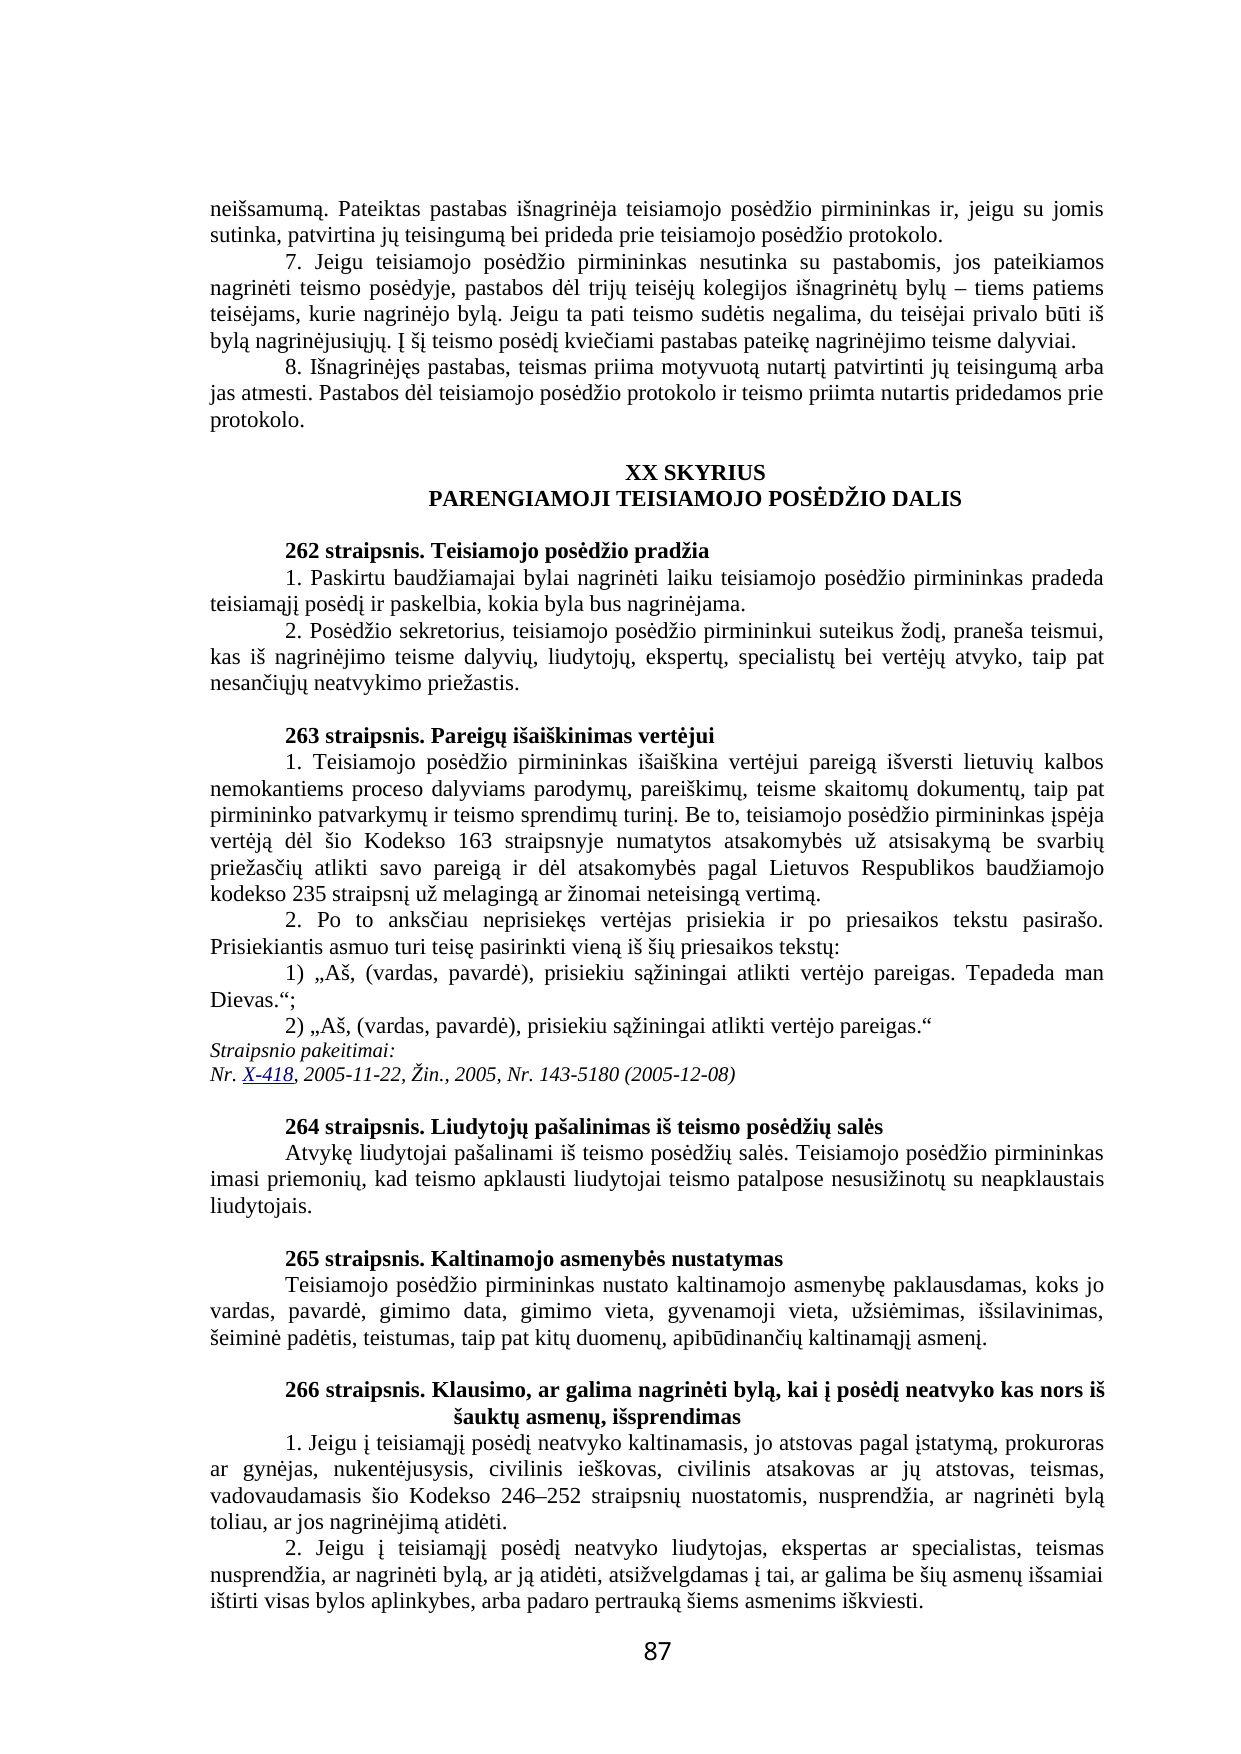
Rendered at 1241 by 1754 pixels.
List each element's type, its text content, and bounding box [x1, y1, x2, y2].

text 2. Po to anksčiau neprisiekęs vertėjas prisiekia ir po priesaikos tekstu pasirašo. Prisiekiantis asmuo turi teisę pasirinkti vieną iš šių priesaikos tekstų: [210, 907, 1106, 959]
text 7. Jeigu teisiamojo posėdžio pirmininkas nesutinka su pastabomis, jos pateikiamos nagrinėti teismo posėdyje, pastabos dėl trijų teisėjų kolegijos išnagrinėtų bylų – tiems patiems teisėjams, kurie nagrinėjo bylą. Jeigu ta pati teismo sudėtis negalima, du teisėjai privalo būti iš bylą nagrinėjusiųjų. Į šį teismo posėdį kviečiami pastabas pateikę nagrinėjimo teisme dalyviai. [210, 248, 1106, 353]
text 2. Jeigu į teisiamąjį posėdį neatvyko liudytojas, ekspertas ar specialistas, teismas nusprendžia, ar nagrinėti bylą, ar ją atidėti, atsižvelgdamas į tai, ar galima be šių asmenų išsamiai ištirti visas bylos aplinkybes, arba padaro pertrauką šiems asmenims iškviesti. [210, 1534, 1106, 1613]
text Parengiamoji teisiamojo posėdžio dalis [210, 485, 1106, 511]
text 266 straipsnis. Klausimo, ar galima nagrinėti bylą, kai į posėdį neatvyko kas nors iš šauktų asmenų, išsprendimas [285, 1376, 1106, 1429]
text Straipsnio pakeitimai: [210, 1038, 1106, 1062]
subtitle XX skyrius [210, 458, 1106, 485]
text 1. Jeigu į teisiamąjį posėdį neatvyko kaltinamasis, jo atstovas pagal įstatymą, prokuroras ar gynėjas, nukentėjusysis, civilinis ieškovas, civilinis atsakovas ar jų atstovas, teismas, vadovaudamasis šio Kodekso 246–252 straipsnių nuostatomis, nusprendžia, ar nagrinėti bylą toliau, ar jos nagrinėjimą atidėti. [210, 1429, 1106, 1534]
text 264 straipsnis. Liudytojų pašalinimas iš teismo posėdžių salės [210, 1113, 1106, 1139]
text 1. Teisiamojo posėdžio pirmininkas išaiškina vertėjui pareigą išversti lietuvių kalbos nemokantiems proceso dalyviams parodymų, pareiškimų, teisme skaitomų dokumentų, taip pat pirmininko patvarkymų ir teismo sprendimų turinį. Be to, teisiamojo posėdžio pirmininkas įspėja vertėją dėl šio Kodekso 163 straipsnyje numatytos atsakomybės už atsisakymą be svarbių priežasčių atlikti savo pareigą ir dėl atsakomybės pagal Lietuvos Respublikos baudžiamojo kodekso 235 straipsnį už melagingą ar žinomai neteisingą vertimą. [210, 748, 1106, 907]
text 1) „Aš, (vardas, pavardė), prisiekiu sąžiningai atlikti vertėjo pareigas. Tepadeda man Dievas.“; [210, 959, 1106, 1012]
text 265 straipsnis. Kaltinamojo asmenybės nustatymas [210, 1244, 1106, 1271]
text 8. Išnagrinėjęs pastabas, teismas priima motyvuotą nutartį patvirtinti jų teisingumą arba jas atmesti. Pastabos dėl teisiamojo posėdžio protokolo ir teismo priimta nutartis pridedamos prie protokolo. [210, 353, 1106, 432]
text neišsamumą. Pateiktas pastabas išnagrinėja teisiamojo posėdžio pirmininkas ir, jeigu su jomis sutinka, patvirtina jų teisingumą bei prideda prie teisiamojo posėdžio protokolo. [210, 195, 1106, 248]
text Atvykę liudytojai pašalinami iš teismo posėdžių salės. Teisiamojo posėdžio pirmininkas imasi priemonių, kad teismo apklausti liudytojai teismo patalpose nesusižinotų su neapklaustais liudytojais. [210, 1139, 1106, 1218]
text 2) „Aš, (vardas, pavardė), prisiekiu sąžiningai atlikti vertėjo pareigas.“ [210, 1012, 1106, 1038]
text 263 straipsnis. Pareigų išaiškinimas vertėjui [210, 722, 1106, 748]
text 262 straipsnis. Teisiamojo posėdžio pradžia [210, 538, 1106, 564]
text Nr. X-418, 2005-11-22, Žin., 2005, Nr. 143-5180 (2005-12-08) [210, 1062, 1106, 1086]
text 2. Posėdžio sekretorius, teisiamojo posėdžio pirmininkui suteikus žodį, praneša teismui, kas iš nagrinėjimo teisme dalyvių, liudytojų, ekspertų, specialistų bei vertėjų atvyko, taip pat nesančiųjų neatvykimo priežastis. [210, 617, 1106, 696]
text Teisiamojo posėdžio pirmininkas nustato kaltinamojo asmenybę paklausdamas, koks jo vardas, pavardė, gimimo data, gimimo vieta, gyvenamoji vieta, užsiėmimas, išsilavinimas, šeiminė padėtis, teistumas, taip pat kitų duomenų, apibūdinančių kaltinamąjį asmenį. [210, 1271, 1106, 1350]
text 1. Paskirtu baudžiamajai bylai nagrinėti laiku teisiamojo posėdžio pirmininkas pradeda teisiamąjį posėdį ir paskelbia, kokia byla bus nagrinėjama. [210, 564, 1106, 617]
